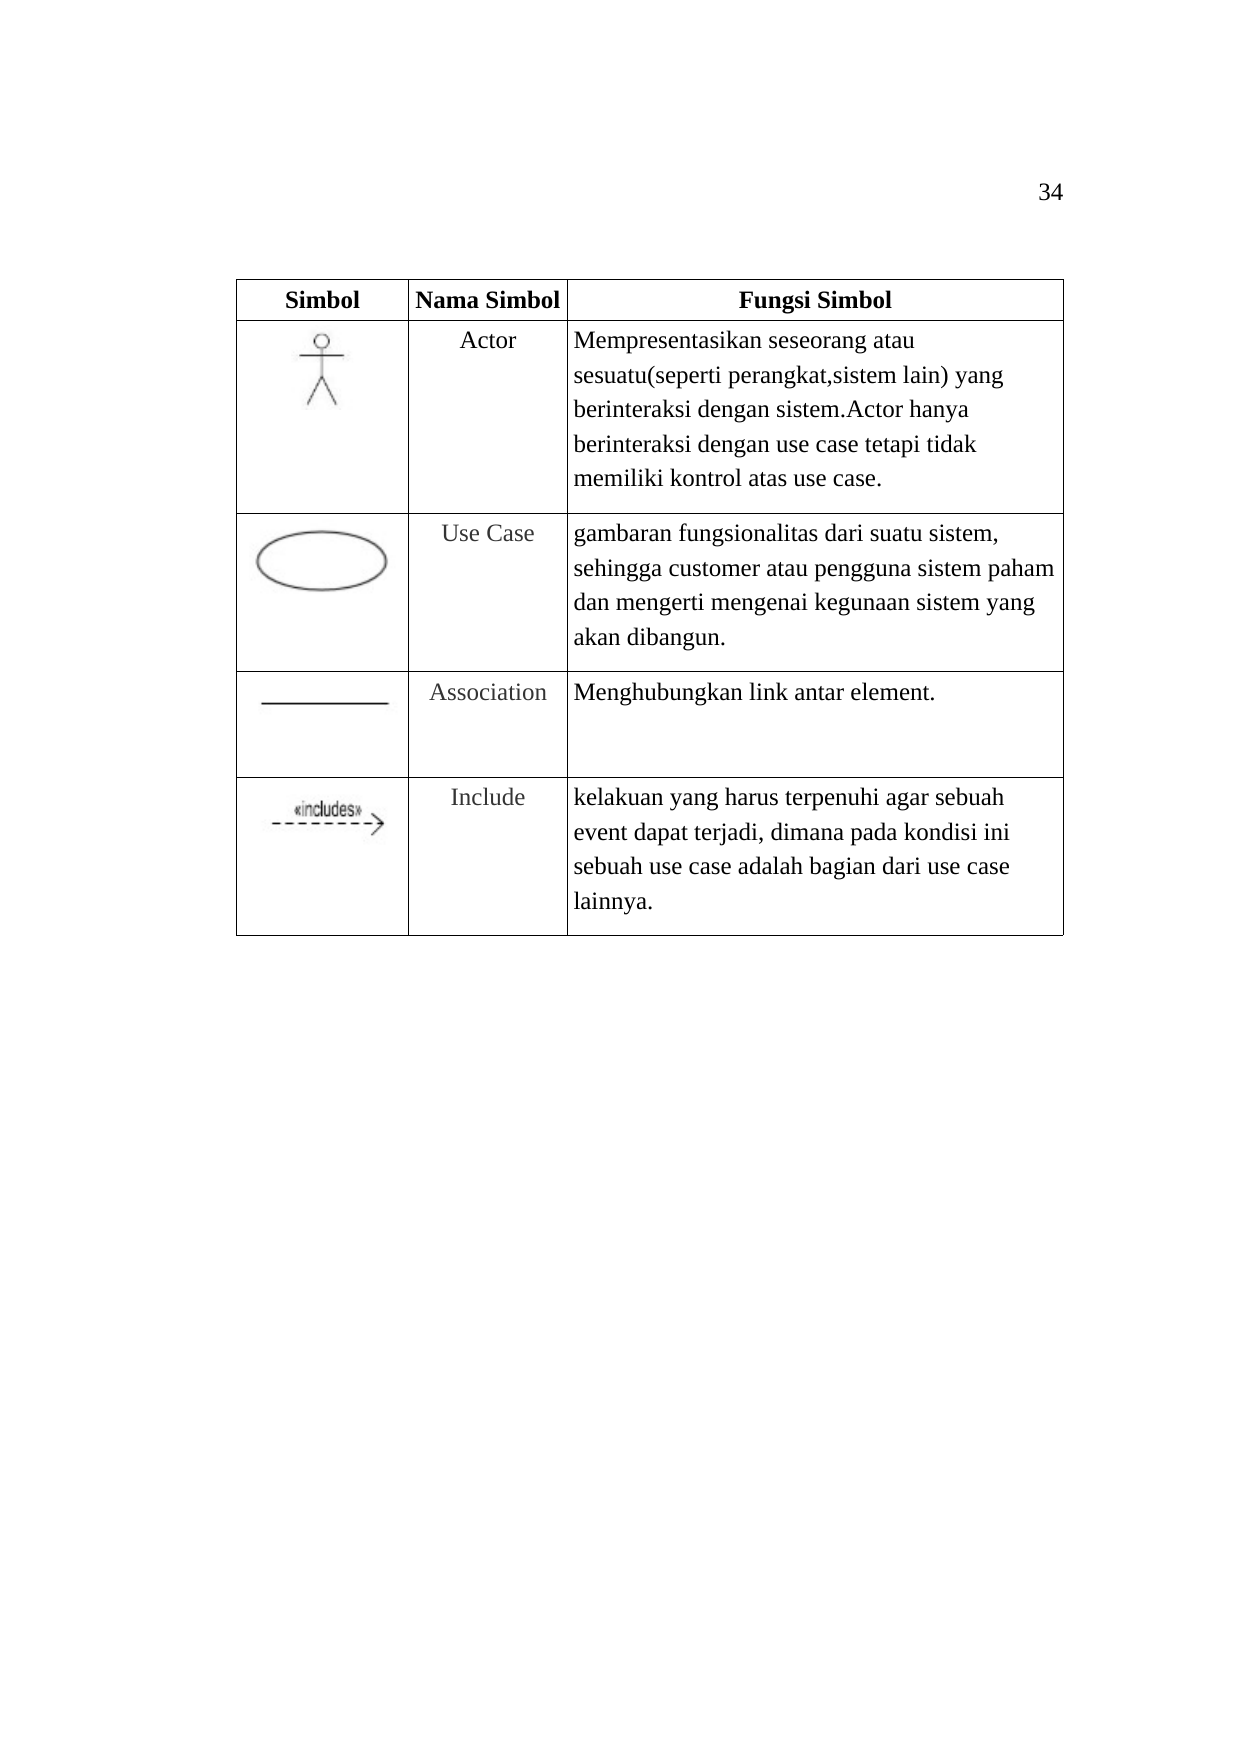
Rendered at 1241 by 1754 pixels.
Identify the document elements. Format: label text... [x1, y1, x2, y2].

table_header Nama Simbol [409, 280, 567, 319]
table_header Simbol [237, 280, 408, 319]
picture [248, 518, 396, 609]
picture [246, 676, 398, 743]
table_cell Include [409, 778, 567, 935]
table_cell Menghubungkan link antar element. [568, 672, 1063, 777]
table_cell kelakuan yang harus terpenuhi agar sebuah event dapat terjadi, dimana pada kondisi ini sebuah use case adalah bagian dari use case lainnya. [568, 778, 1063, 935]
table_header Fungsi Simbol [568, 280, 1063, 319]
picture [249, 782, 395, 856]
table_cell gambaran fungsionalitas dari suatu sistem, sehingga customer atau pengguna sistem paham dan mengerti mengenai kegunaan sistem yang akan dibangun. [568, 514, 1063, 671]
table_cell [237, 672, 408, 777]
table_cell Association [409, 672, 567, 777]
table_cell [237, 321, 408, 512]
table_cell [237, 514, 408, 671]
picture [291, 325, 354, 410]
table_cell Mempresentasikan seseorang atau sesuatu(seperti perangkat,sistem lain) yang berinteraksi dengan sistem.Actor hanya berinteraksi dengan use case tetapi tidak memiliki kontrol atas use case. [568, 321, 1063, 512]
table_cell Use Case [409, 514, 567, 671]
table_cell [237, 778, 408, 935]
table_cell Actor [409, 321, 567, 512]
